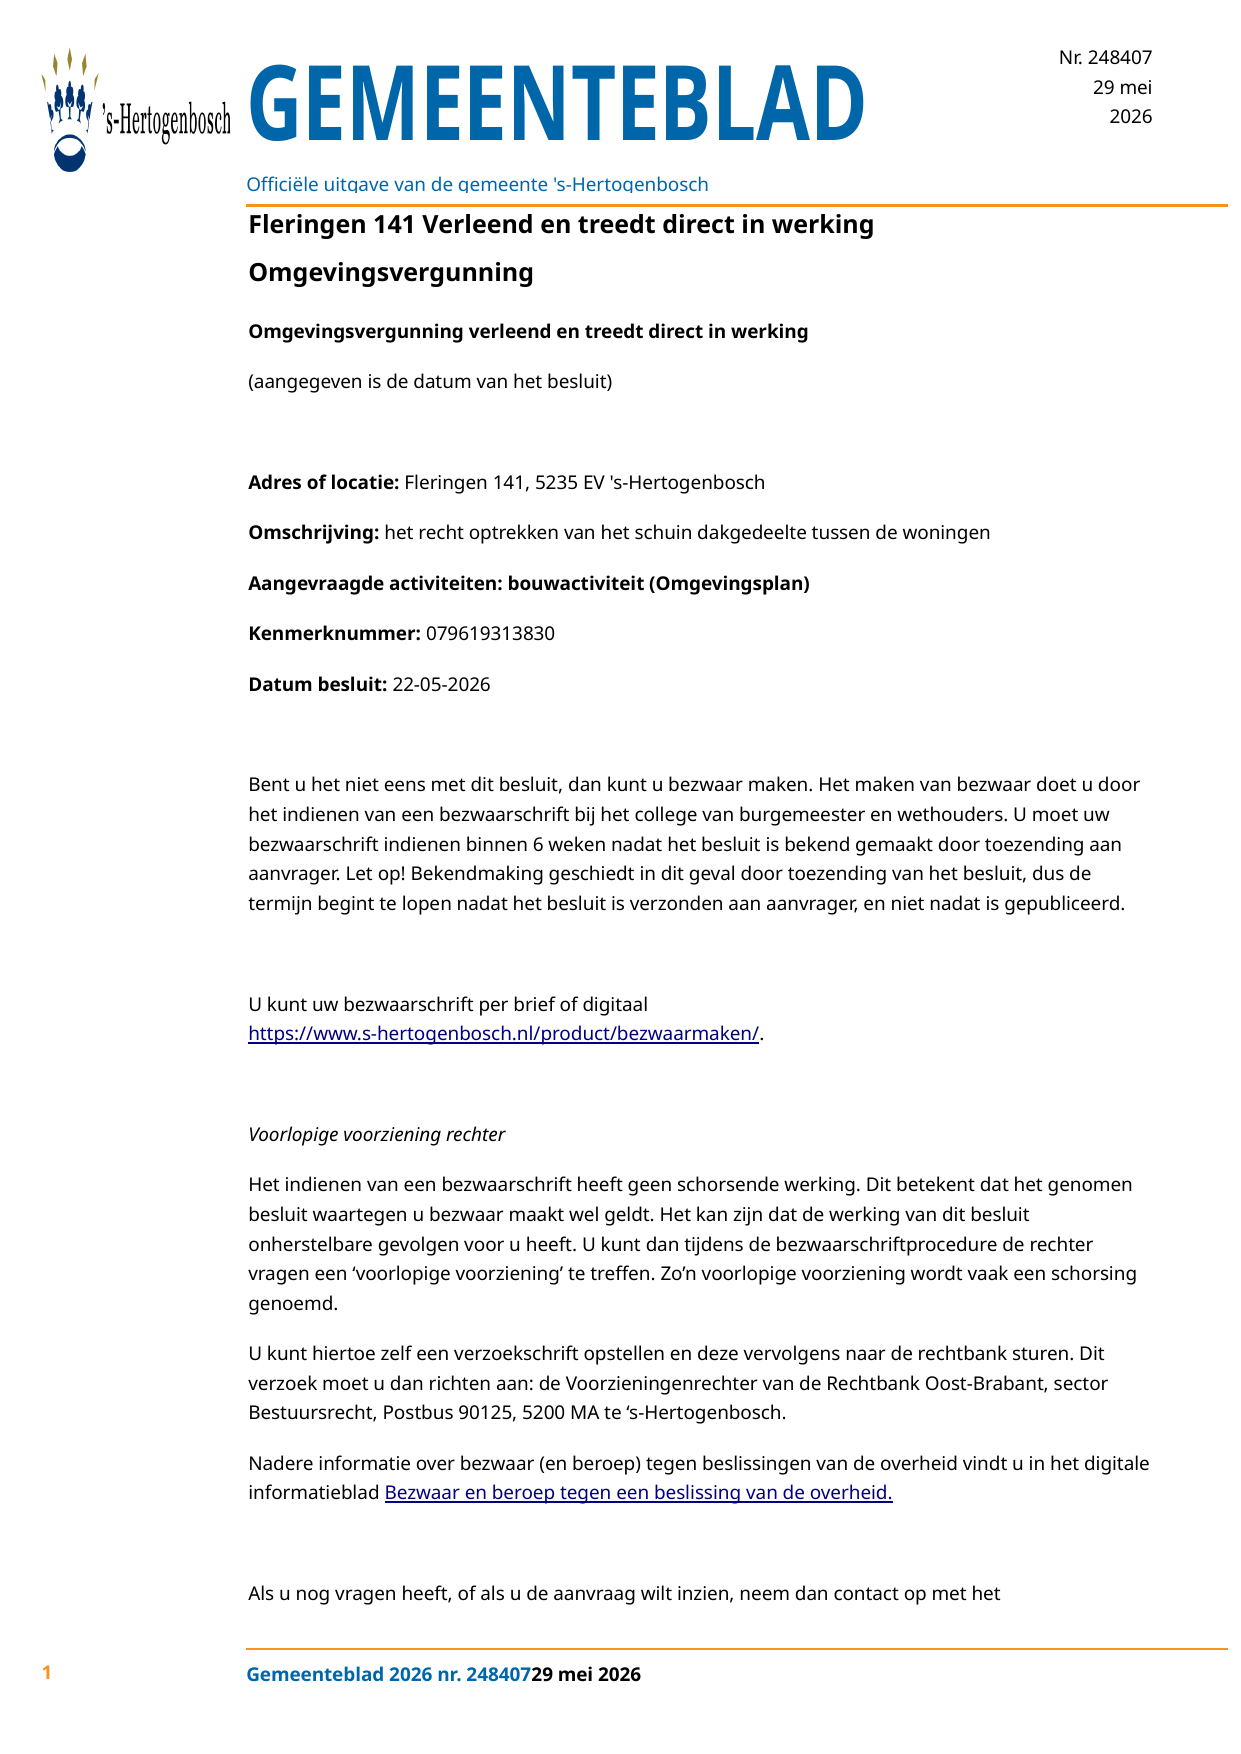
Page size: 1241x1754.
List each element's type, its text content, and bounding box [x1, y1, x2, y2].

text Datum besluit: 22-05-2026 [248, 671, 1152, 697]
text (aangegeven is de datum van het besluit) [248, 368, 1152, 394]
text U kunt uw bezwaarschrift per brief of digitaal https://www.s-hertogenbosch.nl/product/bezwaarmaken/. [248, 991, 1152, 1046]
text Het indienen van een bezwaarschrift heeft geen schorsende werking. Dit betekent dat het genomen besluit waartegen u bezwaar maakt wel geldt. Het kan zijn dat de werking van dit besluit onherstelbare gevolgen voor u heeft. U kunt dan tijdens de bezwaarschriftprocedure de rechter vragen een ‘voorlopige voorziening’ te treffen. Zo’n voorlopige voorziening wordt vaak een schorsing genoemd. [248, 1172, 1152, 1316]
picture [41, 47, 231, 172]
text Adres of locatie: Fleringen 141, 5235 EV 's-Hertogenbosch [248, 469, 1152, 495]
text Bent u het niet eens met dit besluit, dan kunt u bezwaar maken. Het maken van bezwaar doet u door het indienen van een bezwaarschrift bij het college van burgemeester en wethouders. U moet uw bezwaarschrift indienen binnen 6 weken nadat het besluit is bekend gemaakt door toezending aan aanvrager. Let op! Bekendmaking geschiedt in dit geval door toezending van het besluit, dus de termijn begint te lopen nadat het besluit is verzonden aan aanvrager, en niet nadat is gepubliceerd. [248, 772, 1152, 916]
text Fleringen 141 Verleend en treedt direct in werking Omgevingsvergunning [248, 207, 1152, 288]
text Nadere informatie over bezwaar (en beroep) tegen beslissingen van de overheid vindt u in het digitale informatieblad Bezwaar en beroep tegen een beslissing van de overheid. [248, 1450, 1152, 1505]
text Omschrijving: het recht optrekken van het schuin dakgedeelte tussen de woningen [248, 519, 1152, 545]
text Omgevingsvergunning verleend en treedt direct in werking [248, 318, 1152, 344]
text Als u nog vragen heeft, of als u de aanvraag wilt inzien, neem dan contact op met het [248, 1580, 1152, 1606]
text Aangevraagde activiteiten: bouwactiviteit (Omgevingsplan) [248, 570, 1152, 596]
text Kenmerknummer: 079619313830 [248, 620, 1152, 646]
text Voorlopige voorziening rechter [248, 1121, 1152, 1147]
text U kunt hiertoe zelf een verzoekschrift opstellen en deze vervolgens naar de rechtbank sturen. Dit verzoek moet u dan richten aan: de Voorzieningenrechter van de Rechtbank Oost-Brabant, sector Bestuursrecht, Postbus 90125, 5200 MA te ‘s-Hertogenbosch. [248, 1340, 1152, 1425]
